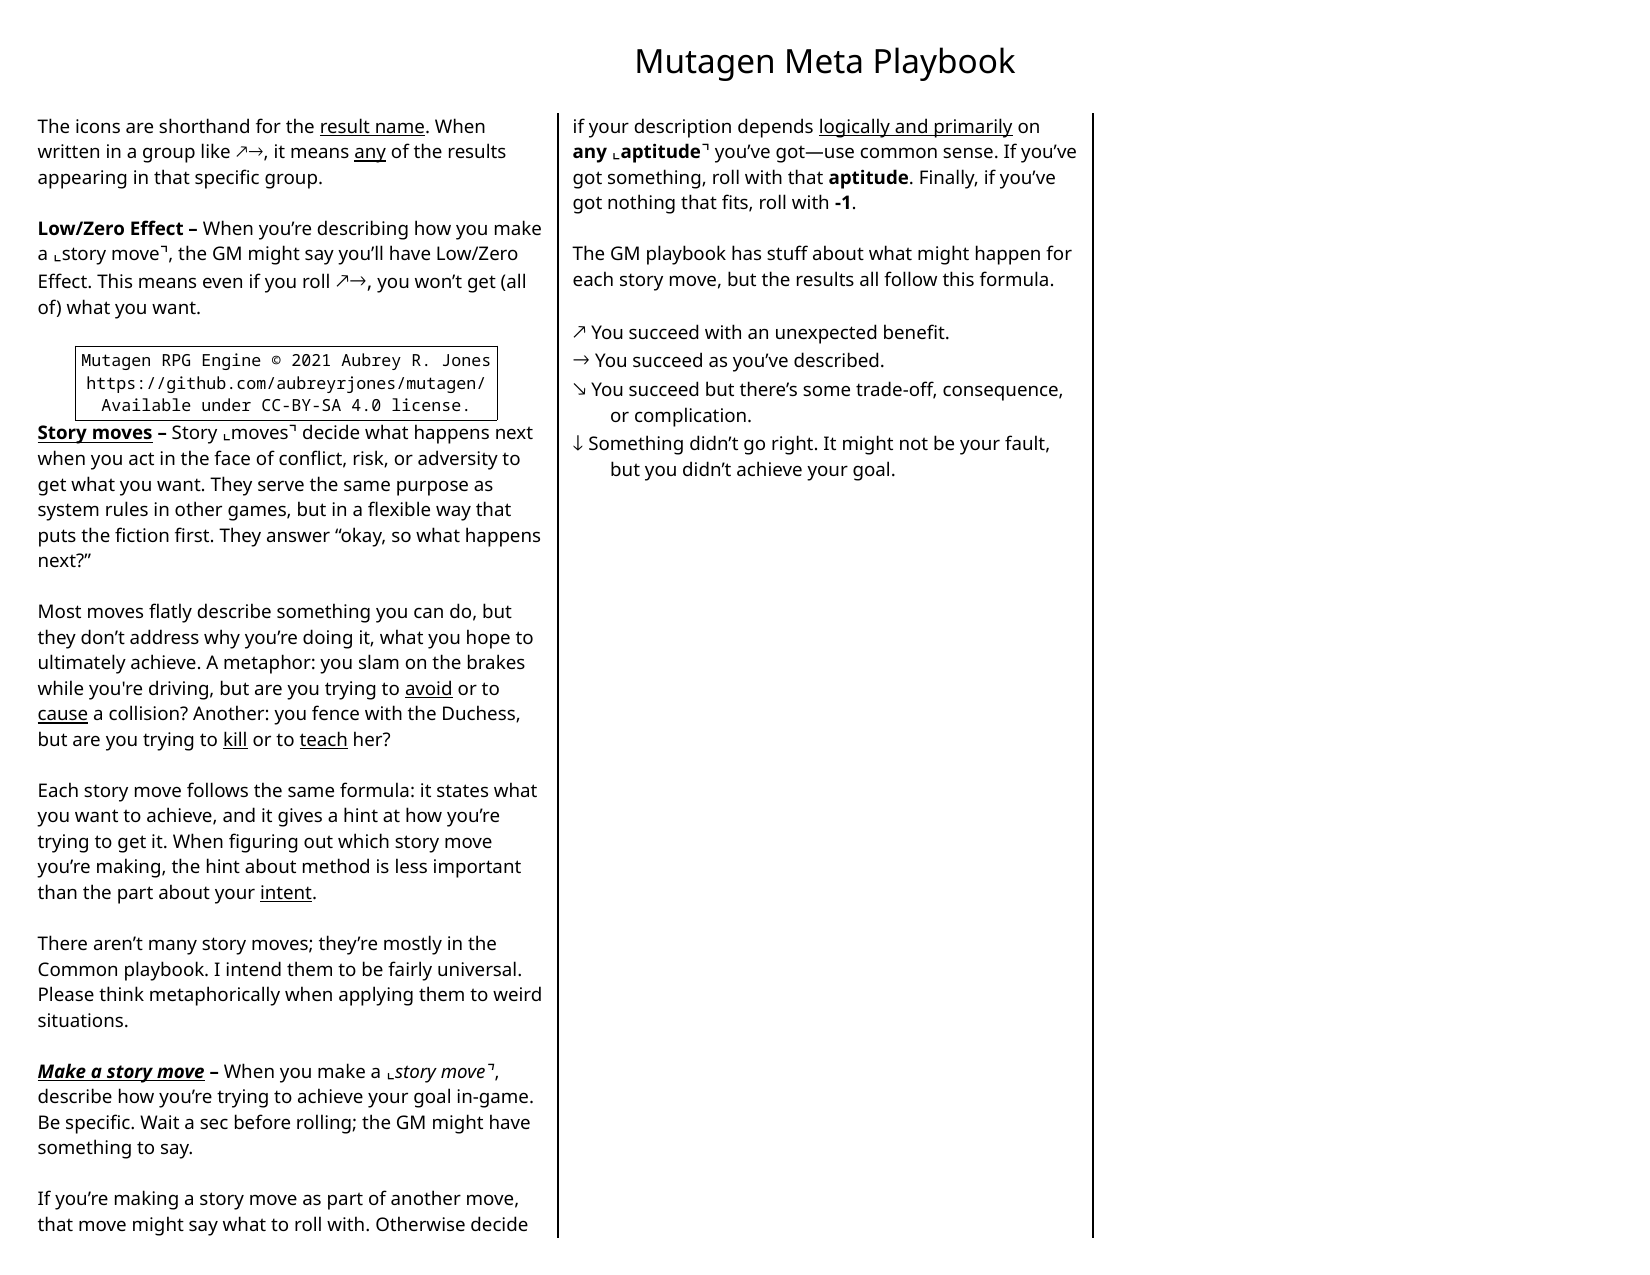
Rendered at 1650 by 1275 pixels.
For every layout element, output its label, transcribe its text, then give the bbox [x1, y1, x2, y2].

table_header Mutagen RPG Engine © 2021 Aubrey R. Jones https://github.com/aubreyrjones/mutagen/ Available under CC-BY-SA 4.0 license. [76, 347, 497, 420]
text Low/Zero Effect – When you’re describing how you make a ⌞story move⌝, the GM might say you’ll have Low/Zero Effect. This means even if you roll 🡕🡒, you won’t get (all of) what you want. [37, 215, 542, 320]
text Most moves flatly describe something you can do, but they don’t address why you’re doing it, what you hope to ultimately achieve. A metaphor: you slam on the brakes while you're driving, but are you trying to avoid or to cause a collision? Another: you fence with the Duchess, but are you trying to kill or to teach her? [37, 598, 542, 752]
text There aren’t many story moves; they’re mostly in the Common playbook. I intend them to be fairly universal. Please think metaphorically when applying them to weird situations. [37, 930, 542, 1032]
text The GM playbook has stuff about what might happen for each story move, but the results all follow this formula. [572, 241, 1077, 292]
text If you’re making a story move as part of another move, that move might say what to roll with. Otherwise decide [37, 1186, 542, 1237]
text Make a story move – When you make a ⌞story move⌝, describe how you’re trying to achieve your goal in-game. Be specific. Wait a sec before rolling; the GM might have something to say. [37, 1058, 542, 1160]
text if your description depends logically and primarily on any ⌞aptitude⌝ you’ve got—use common sense. If you’ve got something, roll with that aptitude. Finally, if you’ve got nothing that fits, roll with -1. [572, 113, 1077, 215]
text 🡖 You succeed but there’s some trade-off, consequence, or complication. [572, 374, 1077, 428]
text 🡕 You succeed with an unexpected benefit. [572, 317, 1077, 346]
text Story moves – Story ⌞moves⌝ decide what happens next when you act in the face of conflict, risk, or adversity to get what you want. They serve the same purpose as system rules in other games, but in a flexible way that puts the fiction first. They answer “okay, so what happens next?” [37, 420, 542, 573]
text 🡓 Something didn’t go right. It might not be your fault, but you didn’t achieve your goal. [572, 428, 1077, 482]
text 🡒 You succeed as you’ve described. [572, 346, 1077, 374]
text The icons are shorthand for the result name. When written in a group like 🡕🡒, it means any of the results appearing in that specific group. [37, 113, 542, 189]
text Each story move follows the same formula: it states what you want to achieve, and it gives a hint at how you’re trying to get it. When figuring out which story move you’re making, the hint about method is less important than the part about your intent. [37, 777, 542, 905]
